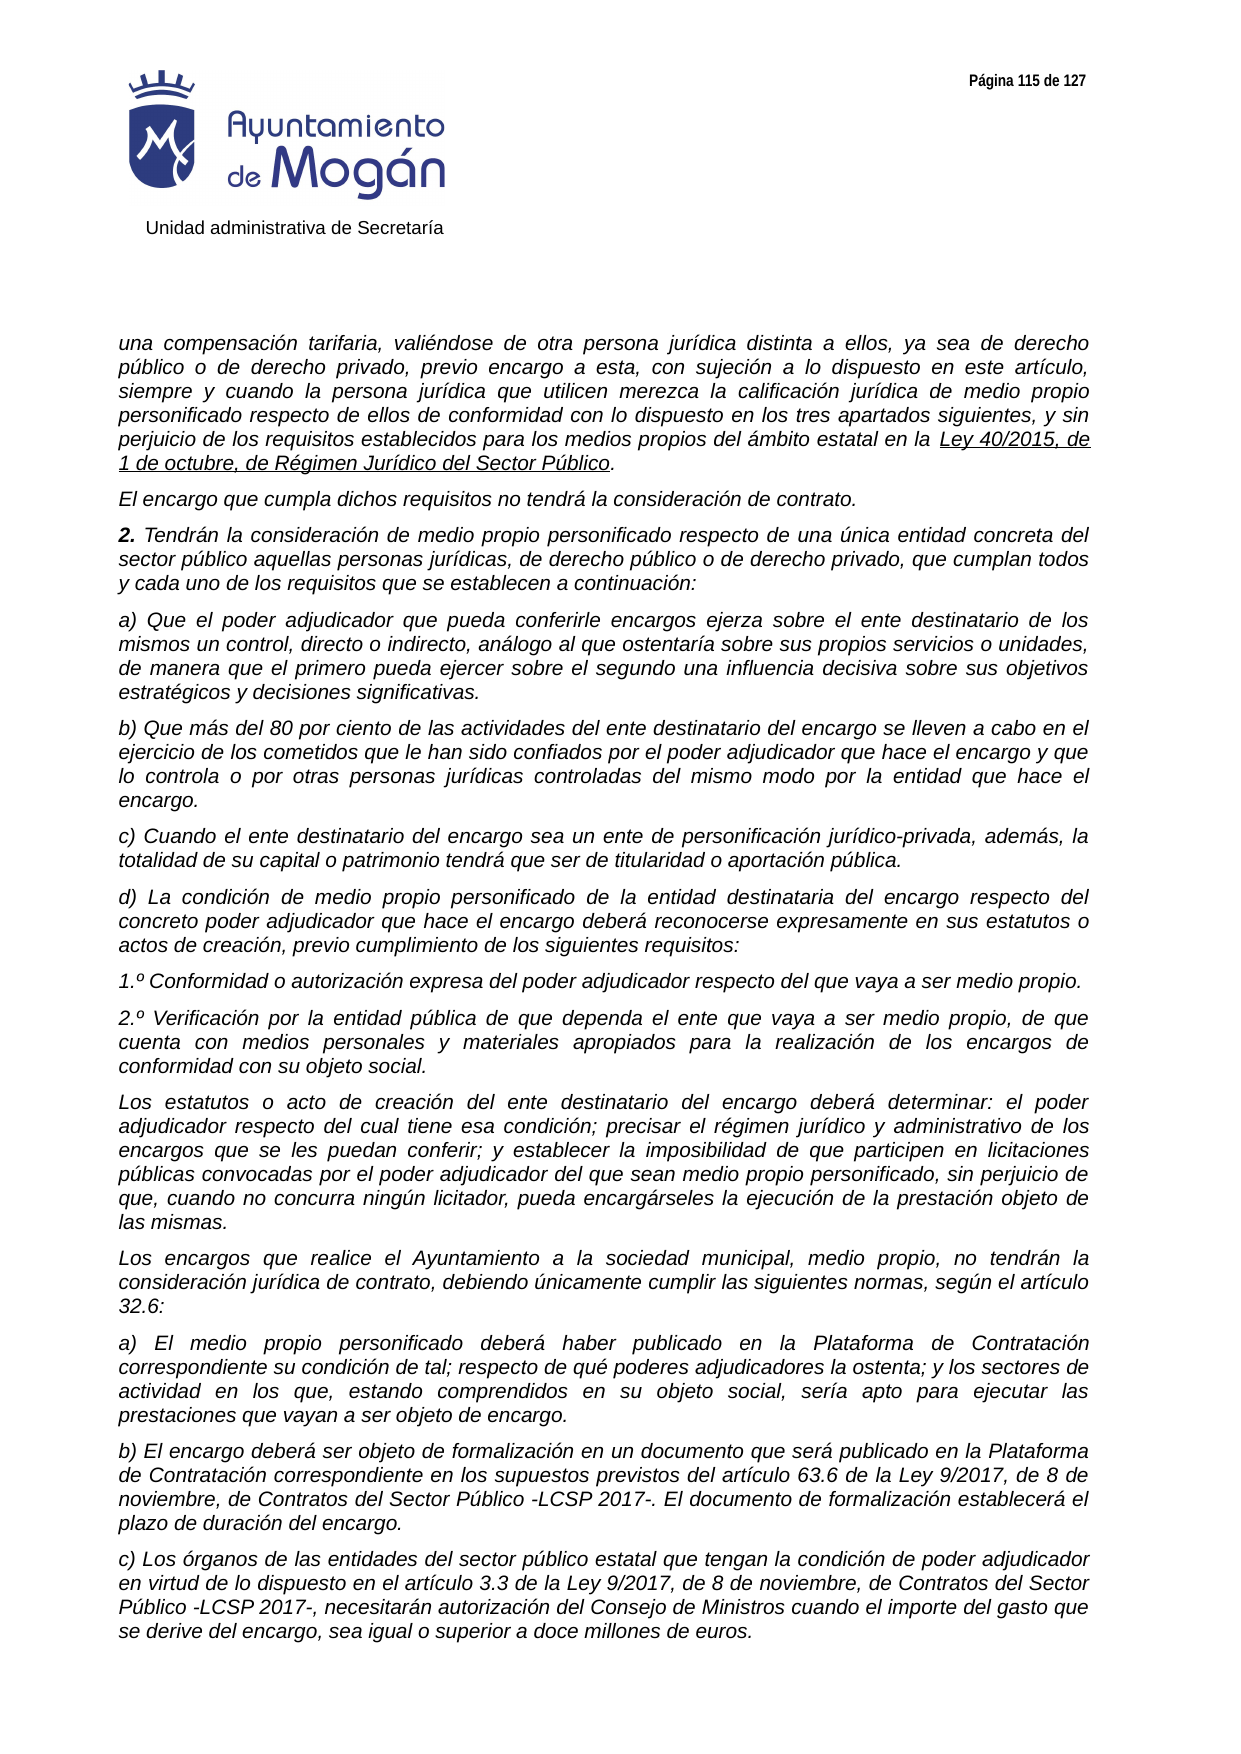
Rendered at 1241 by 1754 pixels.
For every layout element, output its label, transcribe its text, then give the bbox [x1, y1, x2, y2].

text Los estatutos o acto de creación del ente destinatario del encargo deberá determinar: el poder adjudicador respecto del cual tiene esa condición; precisar el régimen jurídico y administrativo de los encargos que se les puedan conferir; y establecer la imposibilidad de que participen en licitaciones públicas convocadas por el poder adjudicador del que sean medio propio personificado, sin perjuicio de que, cuando no concurra ningún licitador, pueda encargárseles la ejecución de la prestación objeto de las mismas. [118, 1090, 1092, 1234]
text una compensación tarifaria, valiéndose de otra persona jurídica distinta a ellos, ya sea de derecho público o de derecho privado, previo encargo a esta, con sujeción a lo dispuesto en este artículo, siempre y cuando la persona jurídica que utilicen merezca la calificación jurídica de medio propio personificado respecto de ellos de conformidad con lo dispuesto en los tres apartados siguientes, y sin perjuicio de los requisitos establecidos para los medios propios del ámbito estatal en la Ley 40/2015, de 1 de octubre, de Régimen Jurídico del Sector Público. [118, 331, 1092, 474]
text 1.º Conformidad o autorización expresa del poder adjudicador respecto del que vaya a ser medio propio. [118, 969, 1092, 993]
text Los encargos que realice el Ayuntamiento a la sociedad municipal, medio propio, no tendrán la consideración jurídica de contrato, debiendo únicamente cumplir las siguientes normas, según el artículo 32.6: [118, 1246, 1092, 1318]
text c) Los órganos de las entidades del sector público estatal que tengan la condición de poder adjudicador en virtud de lo dispuesto en el artículo 3.3 de la Ley 9/2017, de 8 de noviembre, de Contratos del Sector Público -LCSP 2017-, necesitarán autorización del Consejo de Ministros cuando el importe del gasto que se derive del encargo, sea igual o superior a doce millones de euros. [118, 1547, 1092, 1643]
text 2.º Verificación por la entidad pública de que dependa el ente que vaya a ser medio propio, de que cuenta con medios personales y materiales apropiados para la realización de los encargos de conformidad con su objeto social. [118, 1006, 1092, 1077]
text El encargo que cumpla dichos requisitos no tendrá la consideración de contrato. [118, 487, 1092, 511]
text 2. Tendrán la consideración de medio propio personificado respecto de una única entidad concreta del sector público aquellas personas jurídicas, de derecho público o de derecho privado, que cumplan todos y cada uno de los requisitos que se establecen a continuación: [118, 523, 1092, 595]
text b) El encargo deberá ser objeto de formalización en un documento que será publicado en la Plataforma de Contratación correspondiente en los supuestos previstos del artículo 63.6 de la Ley 9/2017, de 8 de noviembre, de Contratos del Sector Público -LCSP 2017-. El documento de formalización establecerá el plazo de duración del encargo. [118, 1439, 1092, 1535]
text b) Que más del 80 por ciento de las actividades del ente destinatario del encargo se lleven a cabo en el ejercicio de los cometidos que le han sido confiados por el poder adjudicador que hace el encargo y que lo controla o por otras personas jurídicas controladas del mismo modo por la entidad que hace el encargo. [118, 716, 1092, 812]
picture [128, 70, 445, 206]
text a) Que el poder adjudicador que pueda conferirle encargos ejerza sobre el ente destinatario de los mismos un control, directo o indirecto, análogo al que ostentaría sobre sus propios servicios o unidades, de manera que el primero pueda ejercer sobre el segundo una influencia decisiva sobre sus objetivos estratégicos y decisiones significativas. [118, 608, 1092, 703]
text c) Cuando el ente destinatario del encargo sea un ente de personificación jurídico-privada, además, la totalidad de su capital o patrimonio tendrá que ser de titularidad o aportación pública. [118, 824, 1092, 872]
text a) El medio propio personificado deberá haber publicado en la Plataforma de Contratación correspondiente su condición de tal; respecto de qué poderes adjudicadores la ostenta; y los sectores de actividad en los que, estando comprendidos en su objeto social, sería apto para ejecutar las prestaciones que vayan a ser objeto de encargo. [118, 1331, 1092, 1426]
text d) La condición de medio propio personificado de la entidad destinataria del encargo respecto del concreto poder adjudicador que hace el encargo deberá reconocerse expresamente en sus estatutos o actos de creación, previo cumplimiento de los siguientes requisitos: [118, 885, 1092, 957]
